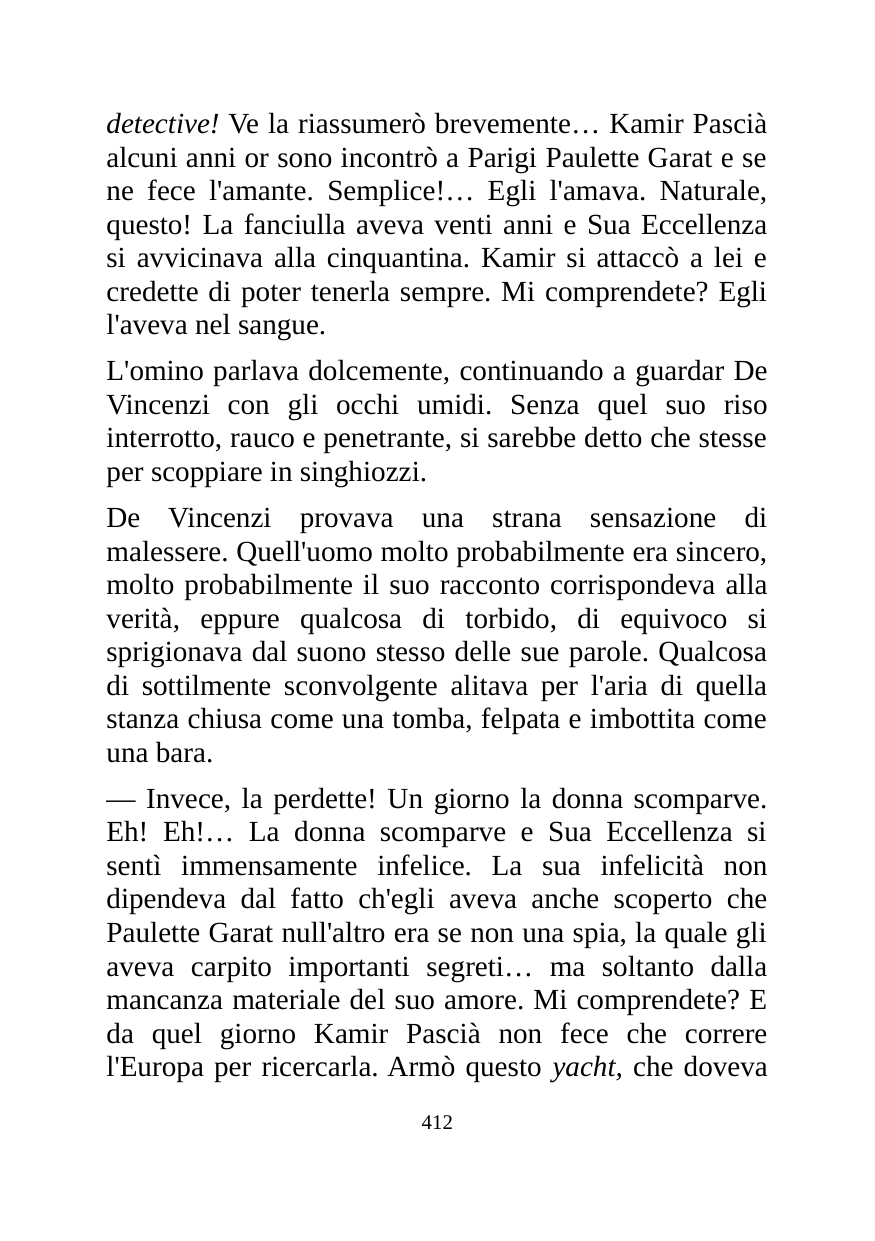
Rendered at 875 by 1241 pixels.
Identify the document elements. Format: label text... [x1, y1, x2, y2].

text — Invece, la perdette! Un giorno la donna scomparve. Eh! Eh!… La donna scomparve e Sua Eccellenza si sentì immensamente infelice. La sua infelicità non dipendeva dal fatto ch'egli aveva anche scoperto che Paulette Garat null'altro era se non una spia, la quale gli aveva carpito importanti segreti… ma soltanto dalla mancanza materiale del suo amore. Mi comprendete? E da quel giorno Kamir Pascià non fece che correre l'Europa per ricercarla. Armò questo yacht, che doveva [106, 781, 768, 1083]
text L'omino parlava dolcemente, continuando a guardar De Vincenzi con gli occhi umidi. Senza quel suo riso interrotto, rauco e penetrante, si sarebbe detto che stesse per scoppiare in singhiozzi. [106, 353, 768, 488]
text De Vincenzi provava una strana sensazione di malessere. Quell'uomo molto probabilmente era sincero, molto probabilmente il suo racconto corrispondeva alla verità, eppure qualcosa di torbido, di equivoco si sprigionava dal suono stesso delle sue parole. Qualcosa di sottilmente sconvolgente alitava per l'aria di quella stanza chiusa come una tomba, felpata e imbottita come una bara. [106, 500, 768, 768]
text detective! Ve la riassumerò brevemente… Kamir Pascià alcuni anni or sono incontrò a Parigi Paulette Garat e se ne fece l'amante. Semplice!… Egli l'amava. Naturale, questo! La fanciulla aveva venti anni e Sua Eccellenza si avvicinava alla cinquantina. Kamir si attaccò a lei e credette di poter tenerla sempre. Mi comprendete? Egli l'aveva nel sangue. [106, 106, 768, 341]
